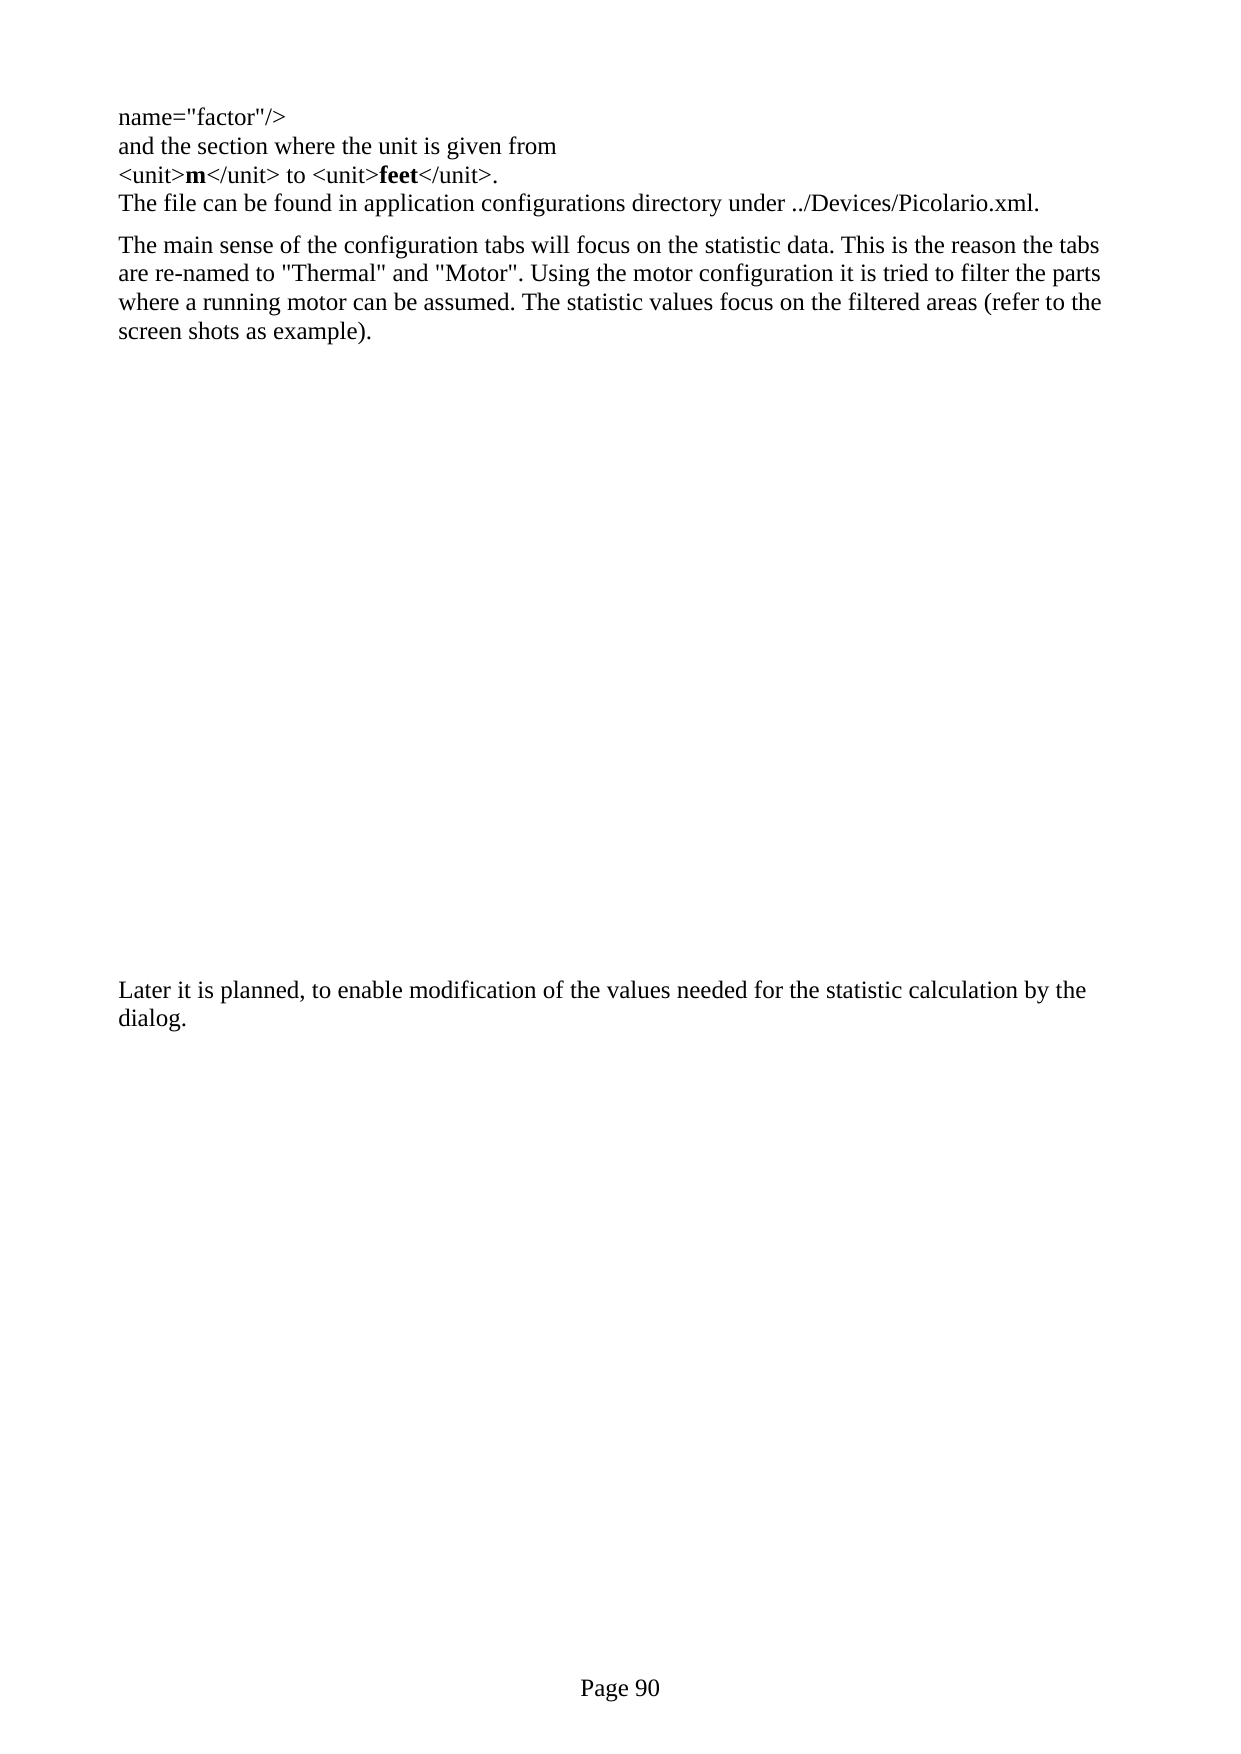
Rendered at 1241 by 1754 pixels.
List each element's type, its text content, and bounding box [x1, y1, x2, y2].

text Later it is planned, to enable modification of the values needed for the statistic calculation by the dialog. [118, 975, 1122, 1032]
text name="factor"/> and the section where the unit is given from <unit>m</unit> to <unit>feet</unit>. The file can be found in application configurations directory under ../Devices/Picolario.xml. [118, 102, 1122, 217]
text The main sense of the configuration tabs will focus on the statistic data. This is the reason the tabs are re-named to "Thermal" and "Motor". Using the motor configuration it is tried to filter the parts where a running motor can be assumed. The statistic values focus on the filtered areas (refer to the screen shots as example). [118, 230, 1122, 345]
